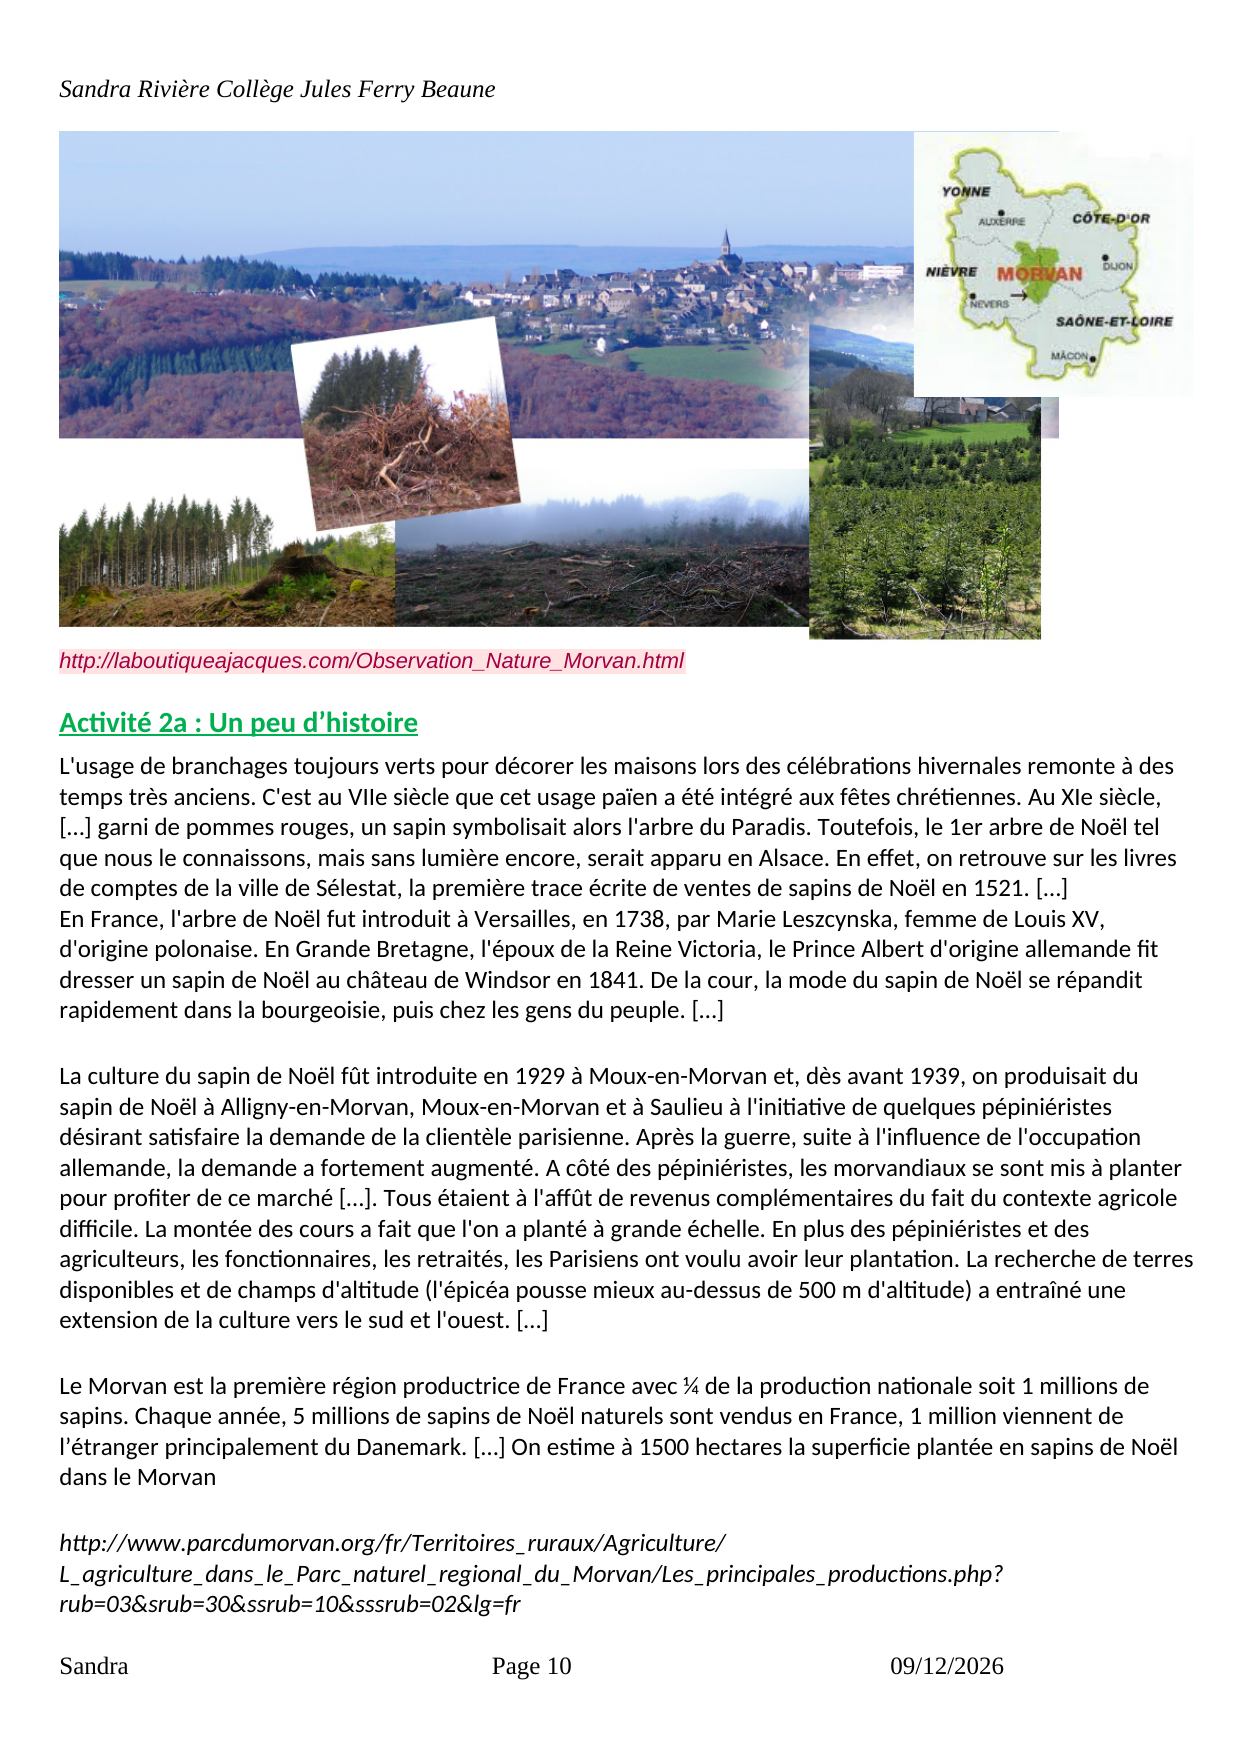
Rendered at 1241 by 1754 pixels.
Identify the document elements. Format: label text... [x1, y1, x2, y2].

text http://www.parcdumorvan.org/fr/Territoires_ruraux/Agriculture/L_agriculture_dans_le_Parc_naturel_regional_du_Morvan/Les_principales_productions.php?rub=03&srub=30&ssrub=10&sssrub=02&lg=fr [59, 1527, 1196, 1619]
text L'usage de branchages toujours verts pour décorer les maisons lors des célébrations hivernales remonte à des temps très anciens. C'est au VIIe siècle que cet usage païen a été intégré aux fêtes chrétiennes. Au XIe siècle, […] garni de pommes rouges, un sapin symbolisait alors l'arbre du Paradis. Toutefois, le 1er arbre de Noël tel que nous le connaissons, mais sans lumière encore, serait apparu en Alsace. En effet, on retrouve sur les livres de comptes de la ville de Sélestat, la première trace écrite de ventes de sapins de Noël en 1521. […] En France, l'arbre de Noël fut introduit à Versailles, en 1738, par Marie Leszcynska, femme de Louis XV, d'origine polonaise. En Grande Bretagne, l'époux de la Reine Victoria, le Prince Albert d'origine allemande fit dresser un sapin de Noël au château de Windsor en 1841. De la cour, la mode du sapin de Noël se répandit rapidement dans la bourgeoisie, puis chez les gens du peuple. […] [59, 750, 1196, 1025]
text http://laboutiqueajacques.com/Observation_Nature_Morvan.html [59, 648, 1196, 674]
text Activité 2a : Un peu d’histoire [59, 704, 1196, 740]
text Le Morvan est la première région productrice de France avec ¼ de la production nationale soit 1 millions de sapins. Chaque année, 5 millions de sapins de Noël naturels sont vendus en France, 1 million viennent de l’étranger principalement du Danemark. […] On estime à 1500 hectares la superficie plantée en sapins de Noël dans le Morvan [59, 1370, 1196, 1492]
text La culture du sapin de Noël fût introduite en 1929 à Moux-en-Morvan et, dès avant 1939, on produisait du sapin de Noël à Alligny-en-Morvan, Moux-en-Morvan et à Saulieu à l'initiative de quelques pépiniéristes désirant satisfaire la demande de la clientèle parisienne. Après la guerre, suite à l'influence de l'occupation allemande, la demande a fortement augmenté. A côté des pépiniéristes, les morvandiaux se sont mis à planter pour profiter de ce marché […]. Tous étaient à l'affût de revenus complémentaires du fait du contexte agricole difficile. La montée des cours a fait que l'on a planté à grande échelle. En plus des pépiniéristes et des agriculteurs, les fonctionnaires, les retraités, les Parisiens ont voulu avoir leur plantation. La recherche de terres disponibles et de champs d'altitude (l'épicéa pousse mieux au-dessus de 500 m d'altitude) a entraîné une extension de la culture vers le sud et l'ouest. […] [59, 1060, 1196, 1335]
